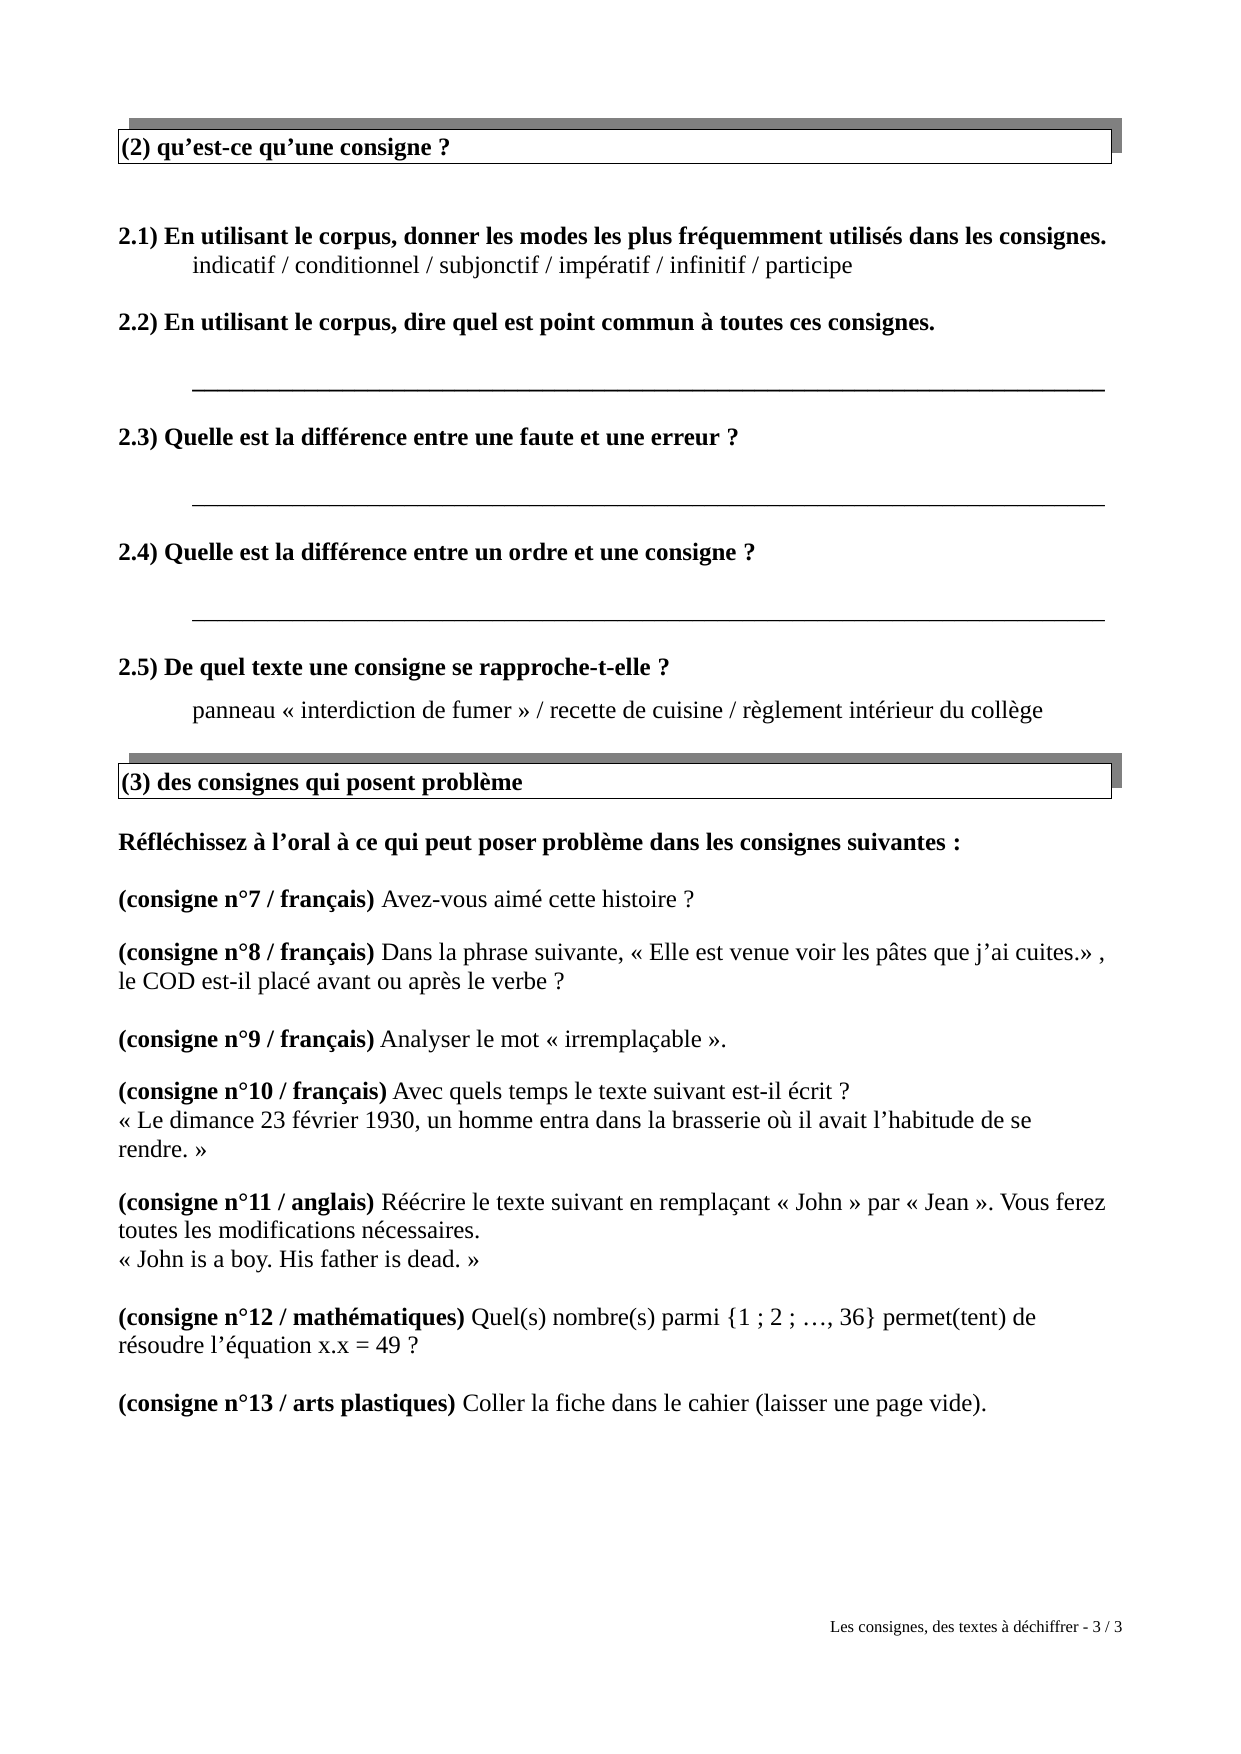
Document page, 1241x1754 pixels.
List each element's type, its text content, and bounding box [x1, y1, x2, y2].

text _________________________________________________________________________ [118, 480, 1122, 508]
text indicatif / conditionnel / subjonctif / impératif / infinitif / participe [118, 250, 1122, 278]
text 2.1) En utilisant le corpus, donner les modes les plus fréquemment utilisés dans les consignes. [118, 221, 1122, 250]
text 2.3) Quelle est la différence entre une faute et une erreur ? [118, 422, 1122, 451]
text (consigne n°11 / anglais) Réécrire le texte suivant en remplaçant « John » par « Jean ». Vous ferez toutes les modifications nécessaires. [118, 1187, 1122, 1244]
text Réfléchissez à l’oral à ce qui peut poser problème dans les consignes suivantes : [118, 827, 1122, 856]
text _________________________________________________________________________ [118, 595, 1122, 623]
text (consigne n°8 / français) Dans la phrase suivante, « Elle est venue voir les pâtes que j’ai cuites.» , le COD est-il placé avant ou après le verbe ? [118, 937, 1122, 995]
text (3) des consignes qui posent problème [119, 764, 1111, 798]
text (consigne n°13 / arts plastiques) Coller la fiche dans le cahier (laisser une page vide). [118, 1388, 1122, 1417]
text (2) qu’est-ce qu’une consigne ? [119, 130, 1111, 163]
text panneau « interdiction de fumer » / recette de cuisine / règlement intérieur du collège [118, 695, 1122, 724]
text 2.5) De quel texte une consigne se rapproche-t-elle ? [118, 652, 1122, 681]
text (consigne n°12 / mathématiques) Quel(s) nombre(s) parmi {1 ; 2 ; …, 36} permet(tent) de résoudre l’équation x.x = 49 ? [118, 1302, 1122, 1359]
text « John is a boy. His father is dead. » [118, 1244, 1122, 1273]
text (consigne n°9 / français) Analyser le mot « irremplaçable ». [118, 1024, 1122, 1052]
text _________________________________________________________________________ [118, 365, 1122, 393]
text (consigne n°7 / français) Avez-vous aimé cette histoire ? [118, 884, 1122, 913]
text 2.4) Quelle est la différence entre un ordre et une consigne ? [118, 537, 1122, 566]
text 2.2) En utilisant le corpus, dire quel est point commun à toutes ces consignes. [118, 307, 1122, 336]
text (consigne n°10 / français) Avec quels temps le texte suivant est-il écrit ? [118, 1076, 1122, 1105]
text « Le dimance 23 février 1930, un homme entra dans la brasserie où il avait l’habitude de se rendre. » [118, 1105, 1122, 1163]
